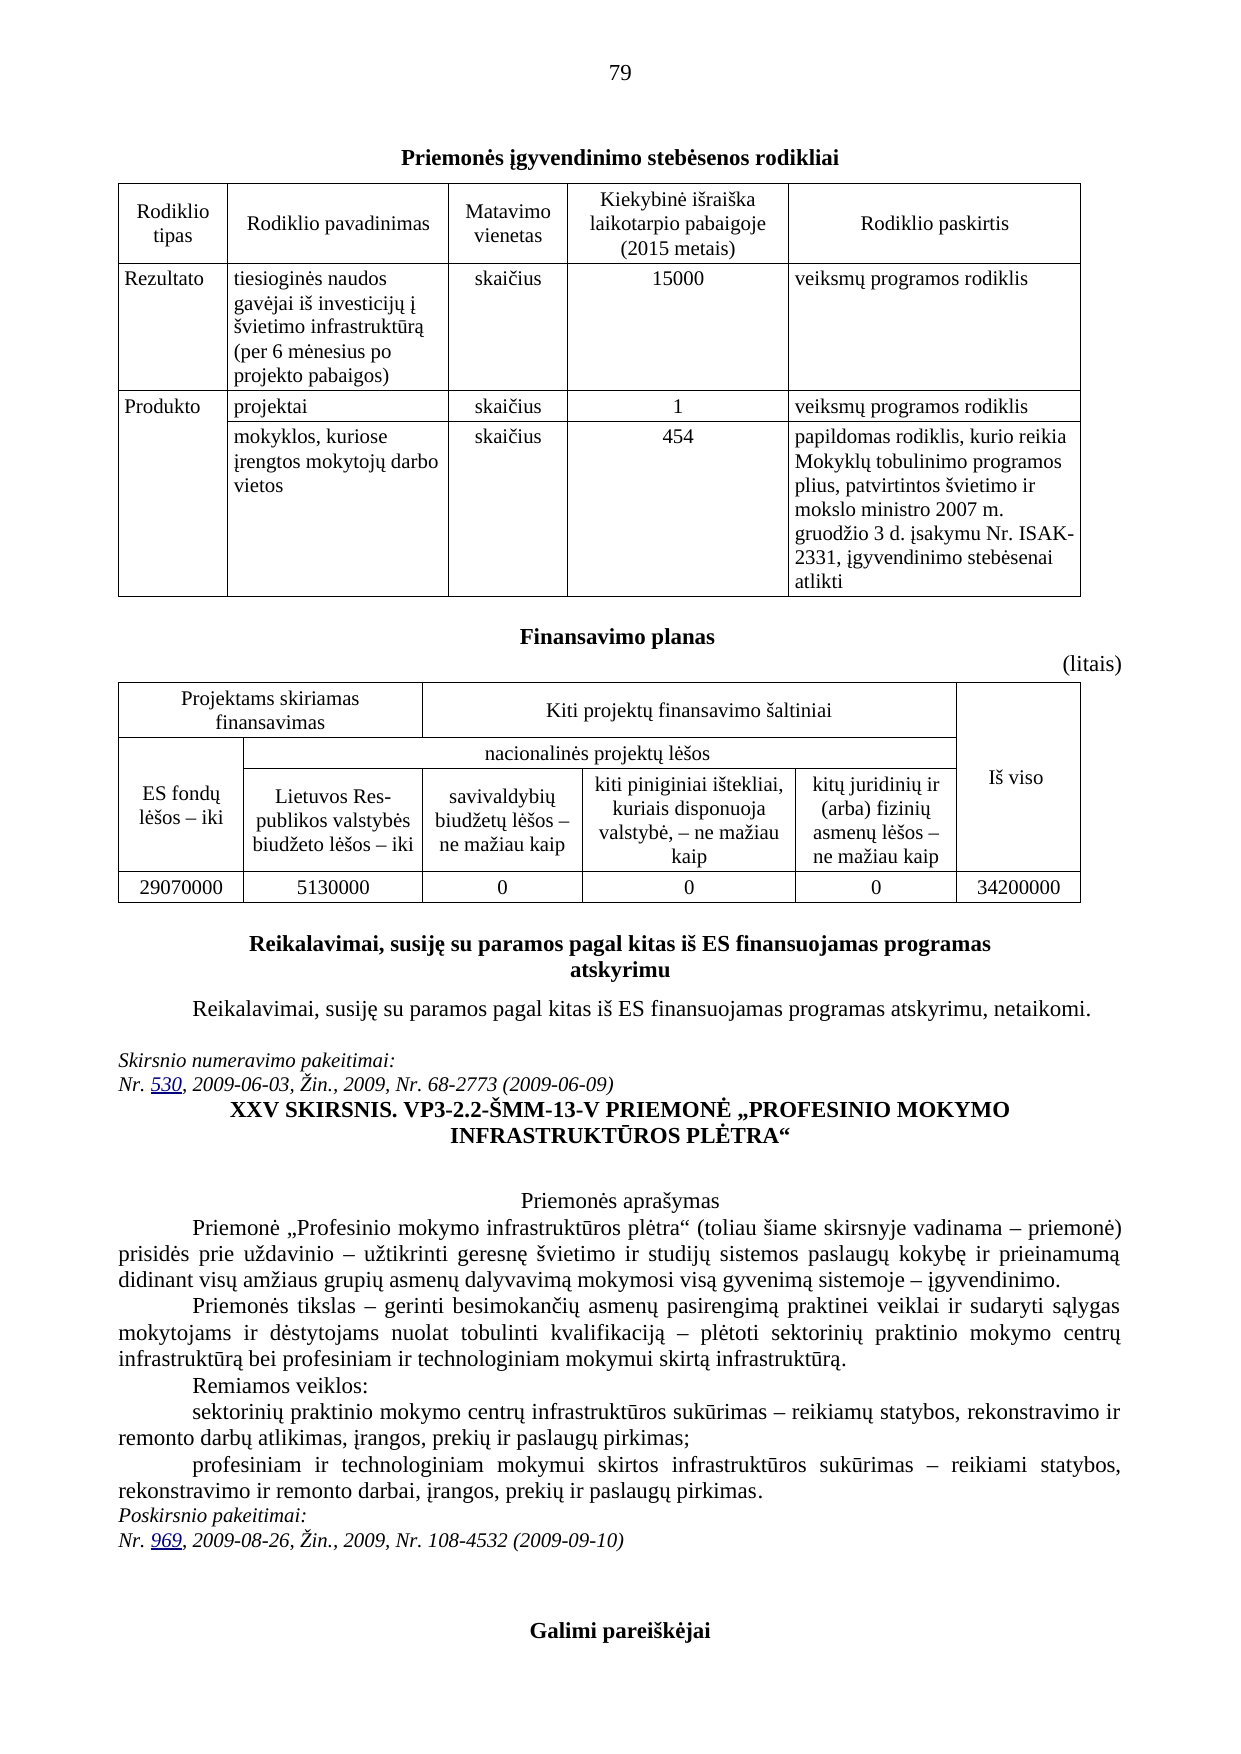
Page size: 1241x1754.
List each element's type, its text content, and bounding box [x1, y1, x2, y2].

table_cell 0 [583, 872, 795, 902]
table_cell Rezultato [119, 264, 227, 389]
text Reikalavimai, susiję su paramos pagal kitas iš ES finansuojamas programas atskyrimu, netaikomi. [118, 995, 1122, 1021]
text Priemonės tikslas – gerinti besimokančių asmenų pasirengimą praktinei veiklai ir sudaryti sąlygas mokytojams ir dėstytojams nuolat tobulinti kvalifikaciją – plėtoti sektorinių praktinio mokymo centrų infrastruktūrą bei profesiniam ir technologiniam mokymui skirtą infrastruktūrą. [118, 1293, 1122, 1372]
table_cell skaičius [449, 264, 567, 389]
text Priemonės įgyvendinimo stebėsenos rodikliai [118, 144, 1122, 171]
table_cell ES fondų lėšos – iki [119, 738, 243, 871]
table_cell 1 [568, 391, 788, 421]
table_header Rodiklio tipas [119, 184, 227, 262]
text (litais) [118, 649, 1122, 676]
text Skirsnio numeravimo pakeitimai: [118, 1047, 1122, 1072]
table_header Projektams skiriamas finansavimas [119, 683, 422, 737]
table_header Rodiklio pavadinimas [228, 184, 448, 262]
table_cell veiksmų programos rodiklis [789, 264, 1080, 389]
table_cell 0 [796, 872, 956, 902]
text profesiniam ir technologiniam mokymui skirtos infrastruktūros sukūrimas – reikiami statybos, rekonstravimo ir remonto darbai, įrangos, prekių ir paslaugų pirkimas. [118, 1451, 1122, 1503]
text Nr. 969, 2009-08-26, Žin., 2009, Nr. 108-4532 (2009-09-10) [118, 1527, 1122, 1552]
table_cell skaičius [449, 422, 567, 596]
table_cell nacionalinės projektų lėšos [244, 738, 956, 768]
table_cell 0 [423, 872, 582, 902]
table_cell Lietuvos Res­publikos valsty­bės biudžeto lėšos – iki [244, 769, 422, 871]
table_cell skaičius [449, 391, 567, 421]
text Poskirsnio pakeitimai: [118, 1503, 1122, 1527]
text Galimi pareiškėjai [118, 1617, 1122, 1643]
table_cell veiksmų programos rodiklis [789, 391, 1080, 421]
text sektorinių praktinio mokymo centrų infrastruktūros sukūrimas – reikiamų statybos, rekonstravimo ir remonto darbų atlikimas, įrangos, prekių ir paslaugų pirkimas; [118, 1398, 1122, 1451]
table_header Kiti projektų finansavimo šaltiniai [423, 683, 956, 737]
text Finansavimo planas [118, 623, 1122, 649]
text Priemonė „Profesinio mokymo infrastruktūros plėtra“ (toliau šiame skirsnyje vadinama – priemonė) prisidės prie uždavinio – užtikrinti geresnę švietimo ir studijų sistemos paslaugų kokybę ir prieinamumą didinant visų amžiaus grupių asmenų dalyvavimą mokymosi visą gyvenimą sistemoje – įgyvendinimo. [118, 1213, 1122, 1293]
table_cell kiti piniginiai ištekliai, kuriais disponuoja valstybė, – ne mažiau kaip [583, 769, 795, 871]
text XXV SKIRSNIS. VP3-2.2-ŠMM-13-V PRIEMONĖ „PROFESINIO MOKYMO INFRASTRUKTŪROS PLĖTRA“ [118, 1096, 1122, 1148]
table_header Rodiklio paskirtis [789, 184, 1080, 262]
table_header Iš viso [957, 683, 1080, 871]
table_cell Produkto [119, 391, 227, 596]
table_cell tiesioginės naudos gavėjai iš investicijų į švietimo infrastruktūrą (per 6 mėnesius po projekto pabaigos) [228, 264, 448, 389]
table_cell savivaldybių biudžetų lėšos – ne mažiau kaip [423, 769, 582, 871]
table_cell 5130000 [244, 872, 422, 902]
text Nr. 530, 2009-06-03, Žin., 2009, Nr. 68-2773 (2009-06-09) [118, 1072, 1122, 1096]
text Reikalavimai, susiję su paramos pagal kitas iš ES finansuojamas programas atskyrimu [118, 929, 1122, 982]
table_header Matavimo vienetas [449, 184, 567, 262]
table_cell 29070000 [119, 872, 243, 902]
table_cell projektai [228, 391, 448, 421]
table_cell mokyklos, kuriose įrengtos mokytojų darbo vietos [228, 422, 448, 596]
text Priemonės aprašymas [118, 1187, 1122, 1213]
table_cell kitų juridinių ir (arba) fizinių asmenų lėšos – ne mažiau kaip [796, 769, 956, 871]
table_cell 34200000 [957, 872, 1080, 902]
table_cell 15000 [568, 264, 788, 389]
table_cell 454 [568, 422, 788, 596]
text Remiamos veiklos: [118, 1372, 1122, 1398]
table_cell papildomas rodiklis, kurio reikia Mokyklų tobulinimo programos plius, patvirtintos švietimo ir mokslo ministro 2007 m. gruodžio 3 d. įsakymu Nr. ISAK-2331, įgyvendinimo stebėsenai atlikti [789, 422, 1080, 596]
table_header Kiekybinė išraiška laikotarpio pabaigoje (2015 metais) [568, 184, 788, 262]
